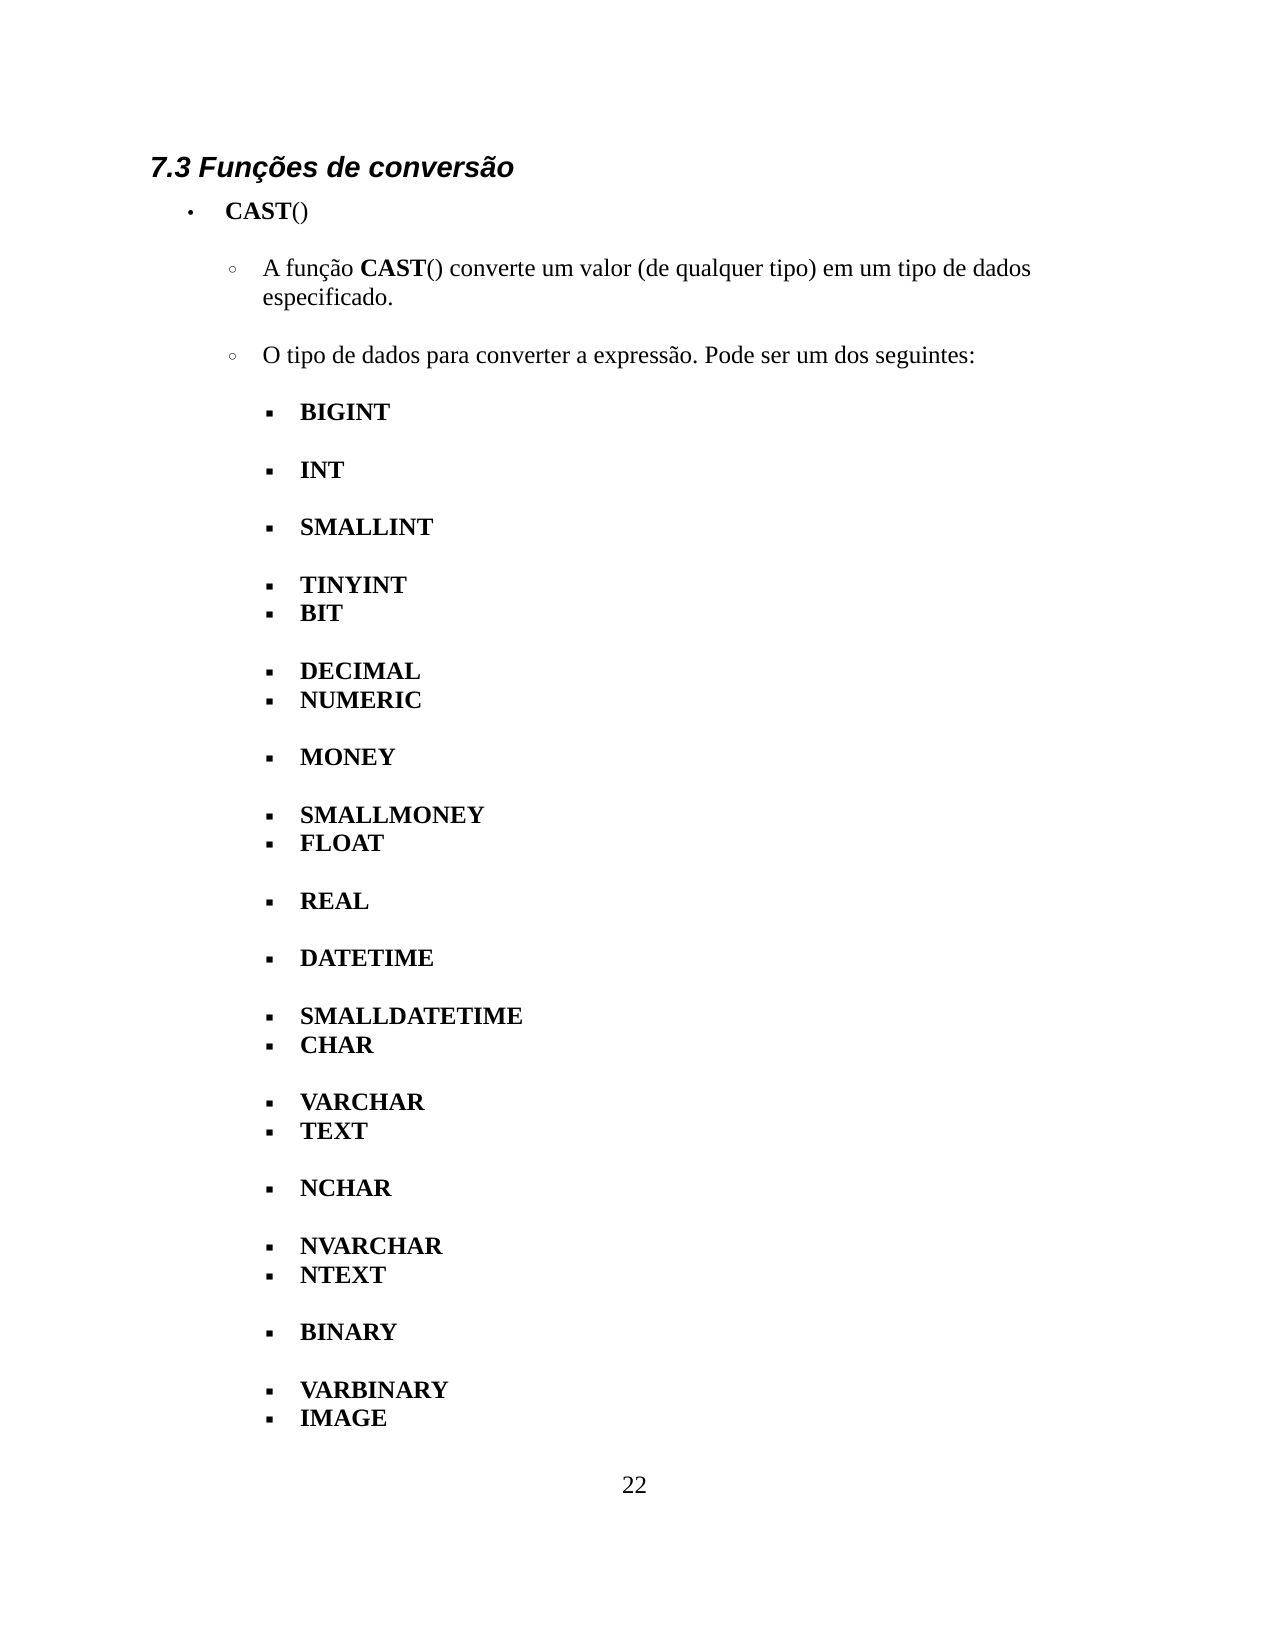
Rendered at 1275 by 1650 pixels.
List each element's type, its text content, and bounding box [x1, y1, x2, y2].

list VARBINARY [262, 1375, 1125, 1403]
list REAL [262, 886, 1125, 943]
list DECIMAL [262, 656, 1125, 685]
list FLOAT [262, 828, 1125, 886]
list INT [262, 455, 1125, 512]
list VARCHAR [262, 1087, 1125, 1116]
list NCHAR [262, 1173, 1125, 1231]
list SMALLINT [262, 512, 1125, 570]
list O tipo de dados para converter a expressão. Pode ser um dos seguintes: [225, 340, 1125, 397]
list BINARY [262, 1317, 1125, 1375]
list MONEY [262, 742, 1125, 800]
list SMALLMONEY [262, 800, 1125, 828]
list BIGINT [262, 397, 1125, 455]
list SMALLDATETIME [262, 1001, 1125, 1030]
subtitle 7.3 Funções de conversão [150, 150, 1125, 183]
list TEXT [262, 1116, 1125, 1173]
list NTEXT [262, 1260, 1125, 1317]
list TINYINT [262, 570, 1125, 598]
list NVARCHAR [262, 1231, 1125, 1260]
list BIT [262, 598, 1125, 656]
list NUMERIC [262, 685, 1125, 742]
list CHAR [262, 1030, 1125, 1087]
list DATETIME [262, 943, 1125, 1001]
list A função CAST() converte um valor (de qualquer tipo) em um tipo de dados especificado. [225, 253, 1125, 340]
list IMAGE [262, 1403, 1125, 1432]
list CAST() [187, 196, 1125, 253]
